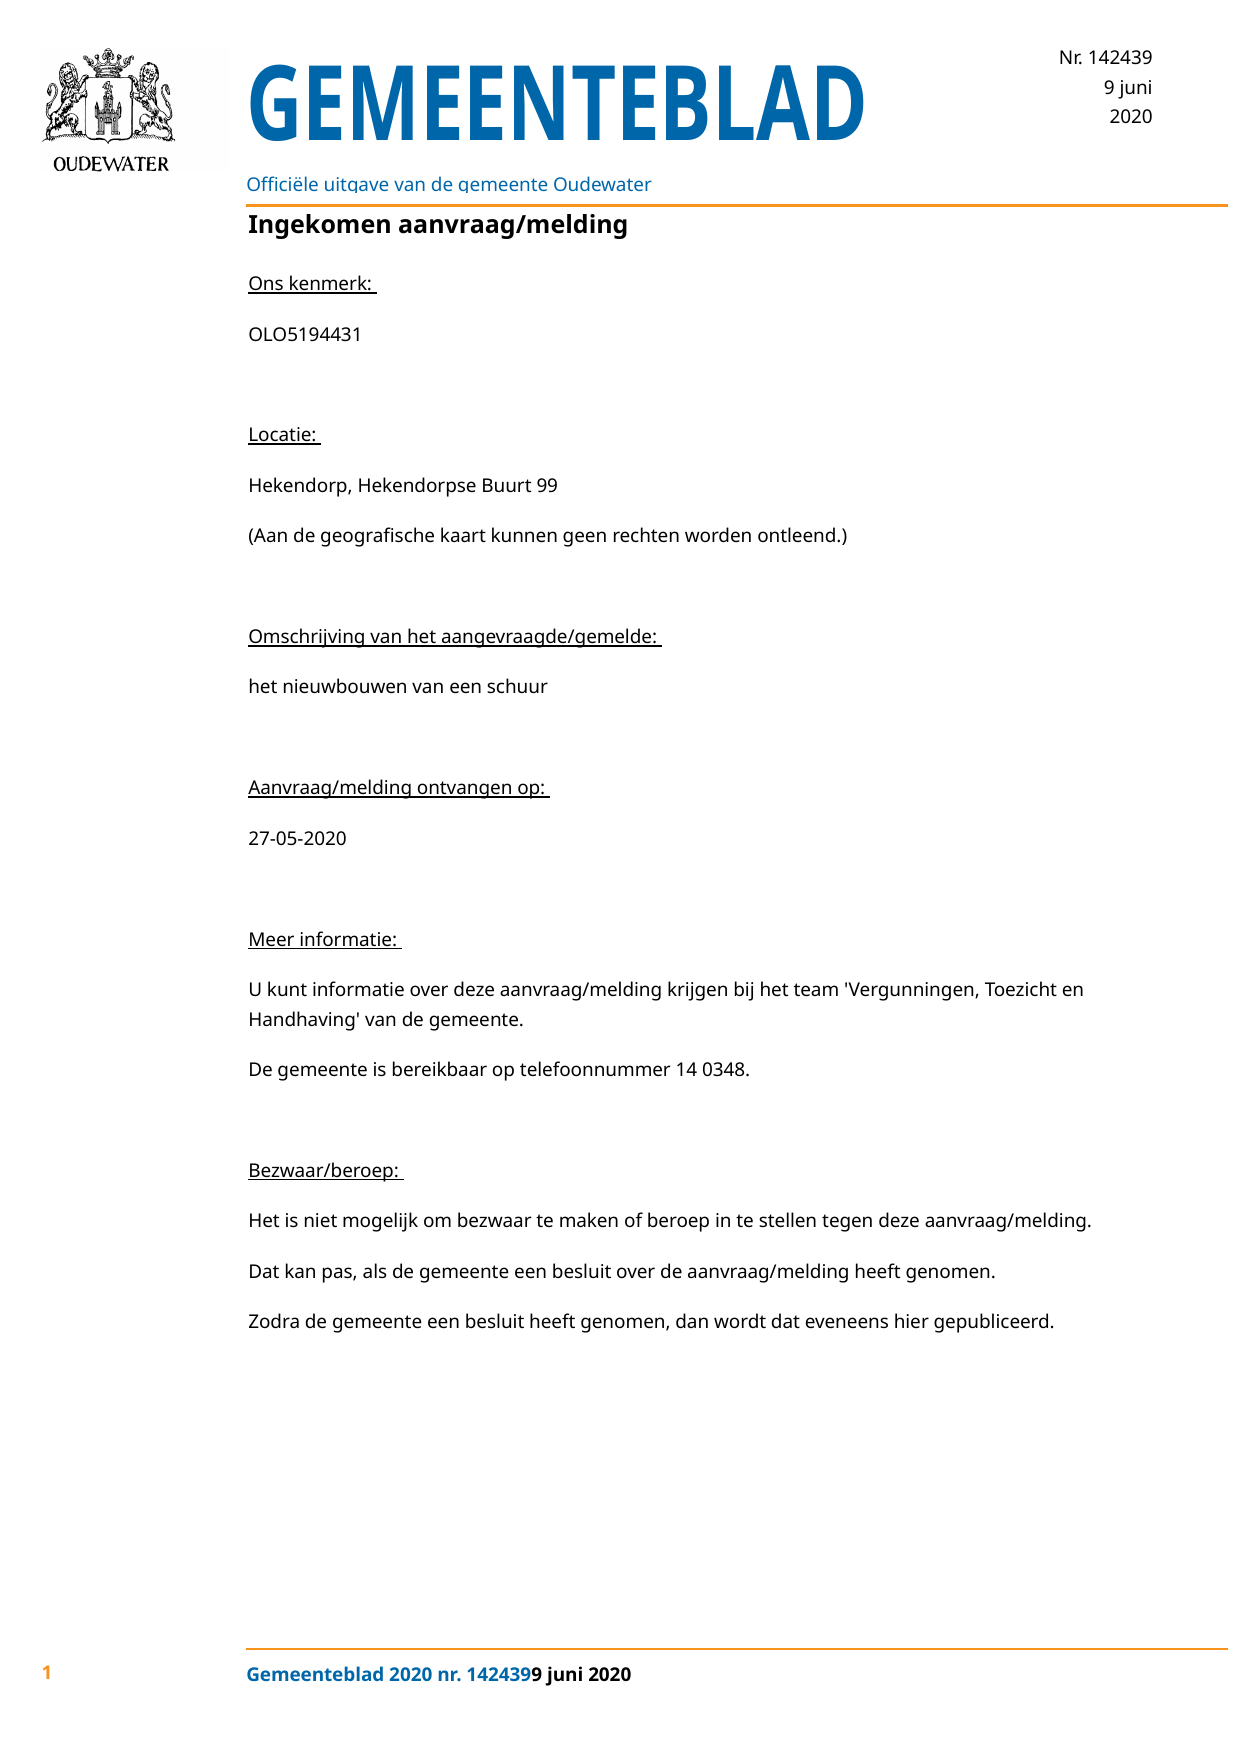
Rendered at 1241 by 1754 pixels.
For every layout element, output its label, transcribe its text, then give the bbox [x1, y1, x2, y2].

text Zodra de gemeente een besluit heeft genomen, dan wordt dat eveneens hier gepubliceerd. [248, 1308, 1152, 1334]
text Bezwaar/beroep: [248, 1157, 1152, 1183]
text 27-05-2020 [248, 825, 1152, 851]
text Meer informatie: [248, 926, 1152, 951]
text Het is niet mogelijk om bezwaar te maken of beroep in te stellen tegen deze aanvraag/melding. [248, 1207, 1152, 1233]
text U kunt informatie over deze aanvraag/melding krijgen bij het team 'Vergunningen, Toezicht en Handhaving' van de gemeente. [248, 976, 1152, 1031]
picture [41, 47, 231, 172]
text het nieuwbouwen van een schuur [248, 674, 1152, 699]
text Ingekomen aanvraag/melding [248, 207, 1152, 241]
text Locatie: [248, 422, 1152, 447]
text OLO5194431 [248, 321, 1152, 346]
text De gemeente is bereikbaar op telefoonnummer 14 0348. [248, 1056, 1152, 1082]
text Omschrijving van het aangevraagde/gemelde: [248, 623, 1152, 649]
text Hekendorp, Hekendorpse Buurt 99 [248, 472, 1152, 498]
text Aanvraag/melding ontvangen op: [248, 774, 1152, 800]
text Ons kenmerk: [248, 270, 1152, 296]
text Dat kan pas, als de gemeente een besluit over de aanvraag/melding heeft genomen. [248, 1258, 1152, 1283]
text (Aan de geografische kaart kunnen geen rechten worden ontleend.) [248, 522, 1152, 548]
